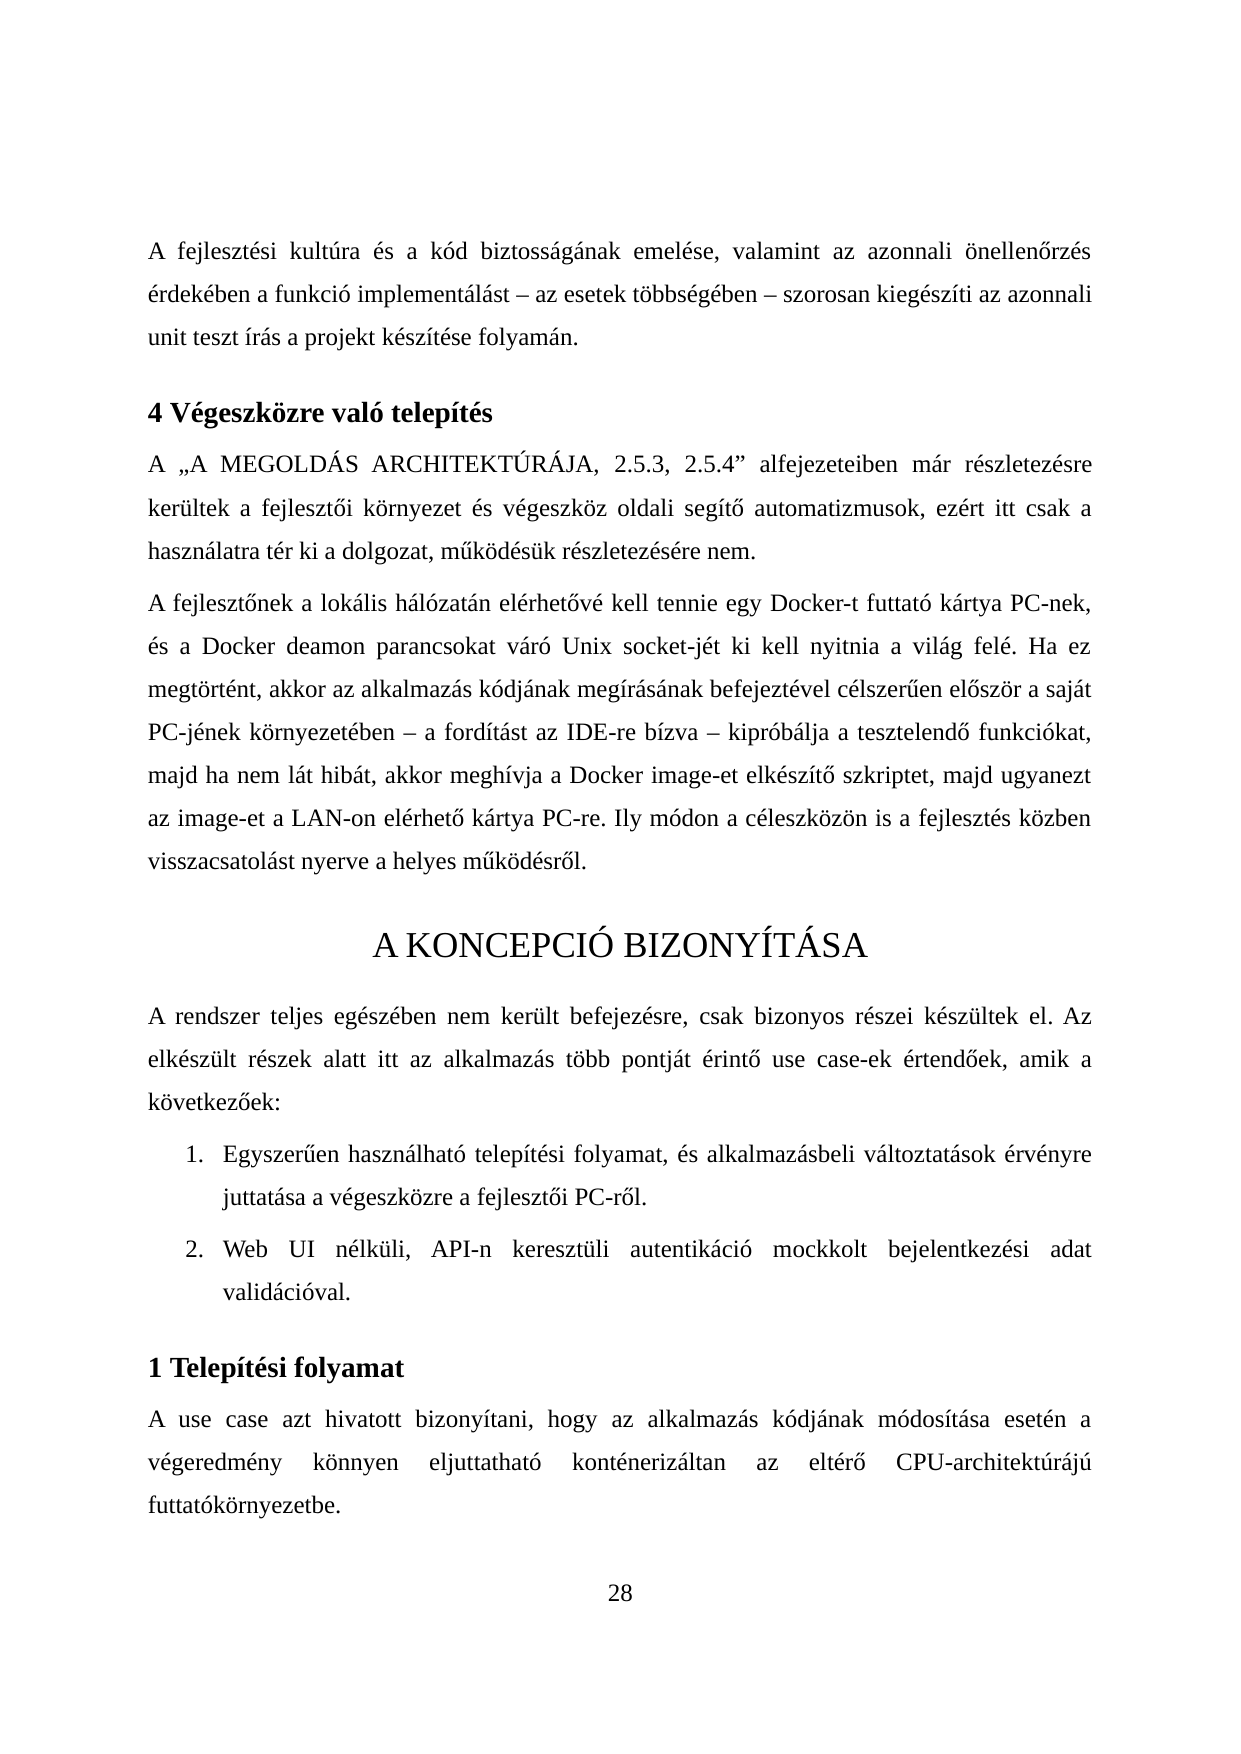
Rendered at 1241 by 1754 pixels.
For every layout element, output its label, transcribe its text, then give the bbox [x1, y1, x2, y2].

list Web UI nélküli, API-n keresztüli autentikáció mockkolt bejelentkezési adat validációval. [185, 1234, 1093, 1306]
subtitle A KONCEPCIÓ BIZONYÍTÁSA [148, 923, 1093, 965]
list Egyszerűen használható telepítési folyamat, és alkalmazásbeli változtatások érvényre juttatása a végeszközre a fejlesztői PC-ről. [185, 1139, 1093, 1211]
text A rendszer teljes egészében nem került befejezésre, csak bizonyos részei készültek el. Az elkészült részek alatt itt az alkalmazás több pontját érintő use case-ek értendőek, amik a következőek: [148, 1001, 1093, 1116]
text A fejlesztési kultúra és a kód biztosságának emelése, valamint az azonnali önellenőrzés érdekében a funkció implementálást – az esetek többségében – szorosan kiegészíti az azonnali unit teszt írás a projekt készítése folyamán. [148, 236, 1093, 351]
text A „A MEGOLDÁS ARCHITEKTÚRÁJA, 2.5.3, 2.5.4” alfejezeteiben már részletezésre kerültek a fejlesztői környezet és végeszköz oldali segítő automatizmusok, ezért itt csak a használatra tér ki a dolgozat, működésük részletezésére nem. [148, 449, 1093, 564]
subtitle Telepítési folyamat [148, 1350, 1093, 1384]
text A fejlesztőnek a lokális hálózatán elérhetővé kell tennie egy Docker-t futtató kártya PC-nek, és a Docker deamon parancsokat váró Unix socket-jét ki kell nyitnia a világ felé. Ha ez megtörtént, akkor az alkalmazás kódjának megírásának befejeztével célszerűen először a saját PC-jének környezetében – a fordítást az IDE-re bízva – kipróbálja a tesztelendő funkciókat, majd ha nem lát hibát, akkor meghívja a Docker image-et elkészítő szkriptet, majd ugyanezt az image-et a LAN-on elérhető kártya PC-re. Ily módon a céleszközön is a fejlesztés közben visszacsatolást nyerve a helyes működésről. [148, 588, 1093, 875]
subtitle Végeszközre való telepítés [148, 395, 1093, 429]
text A use case azt hivatott bizonyítani, hogy az alkalmazás kódjának módosítása esetén a végeredmény könnyen eljuttatható konténerizáltan az eltérő CPU-architektúrájú futtatókörnyezetbe. [148, 1404, 1093, 1519]
